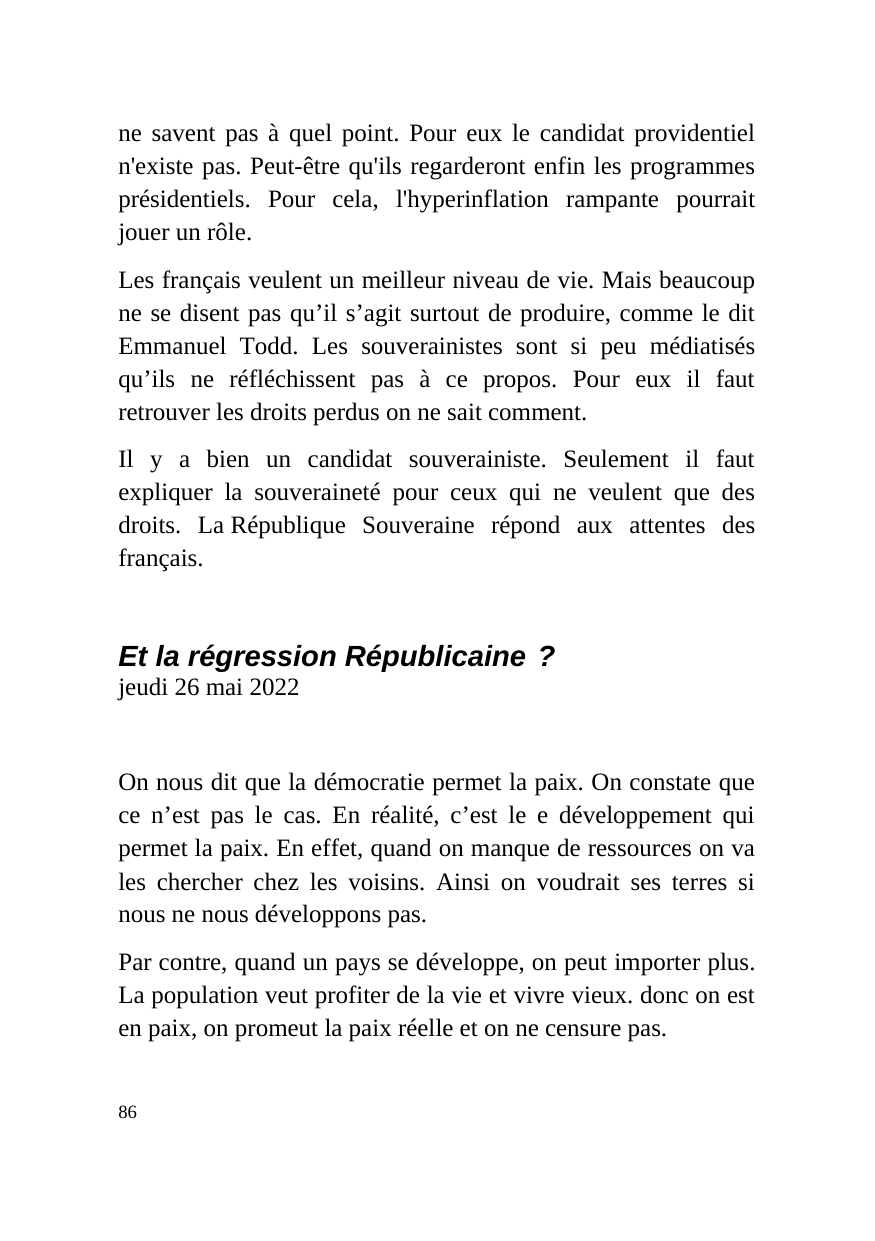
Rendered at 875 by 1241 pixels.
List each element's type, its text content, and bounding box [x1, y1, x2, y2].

text jeudi 26 mai 2022 [118, 672, 756, 701]
text Il y a bien un candidat souverainiste. Seulement il faut expliquer la souveraineté pour ceux qui ne veulent que des droits. La République Souveraine répond aux attentes des français. [118, 444, 756, 572]
text Les français veulent un meilleur niveau de vie. Mais beaucoup ne se disent pas qu’il s’agit surtout de produire, comme le dit Emmanuel Todd. Les souverainistes sont si peu médiatisés qu’ils ne réfléchissent pas à ce propos. Pour eux il faut retrouver les droits perdus on ne sait comment. [118, 265, 756, 426]
text On nous dit que la démocratie permet la paix. On constate que ce n’est pas le cas. En réalité, c’est le e développement qui permet la paix. En effet, quand on manque de ressources on va les chercher chez les voisins. Ainsi on voudrait ses terres si nous ne nous développons pas. [118, 767, 756, 928]
subtitle Et la régression Républicaine ? [118, 639, 756, 672]
text Par contre, quand un pays se développe, on peut importer plus. La population veut profiter de la vie et vivre vieux. donc on est en paix, on promeut la paix réelle et on ne censure pas. [118, 947, 756, 1042]
text ne savent pas à quel point. Pour eux le candidat providentiel n'existe pas. Peut-être qu'ils regarderont enfin les programmes présidentiels. Pour cela, l'hyperinflation rampante pourrait jouer un rôle. [118, 118, 756, 246]
